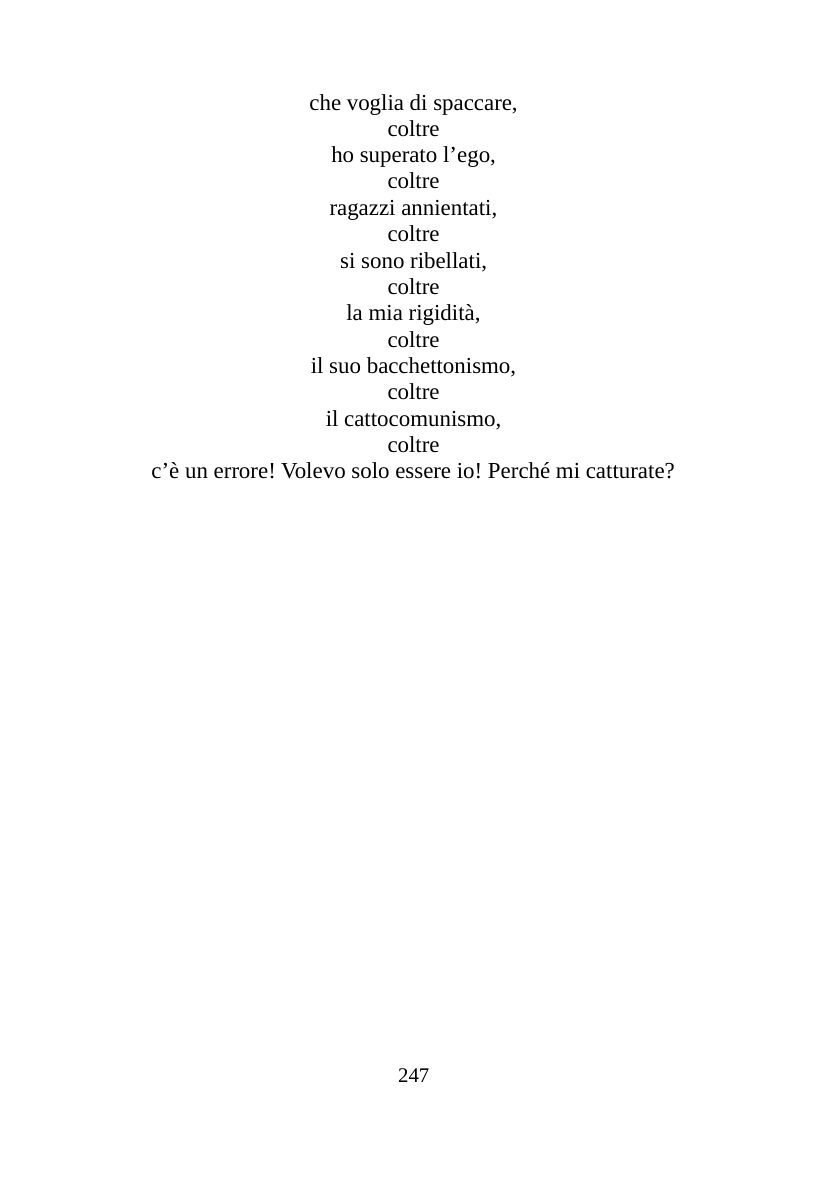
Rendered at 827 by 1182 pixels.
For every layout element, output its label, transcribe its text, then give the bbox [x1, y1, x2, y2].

text che voglia di spaccare, coltre ho superato l’ego, coltre ragazzi annientati, coltre si sono ribellati, coltre la mia rigidità, coltre il suo bacchettonismo, coltre il cattocomunismo, coltre c’è un errore! Volevo solo essere io! Perché mi catturate? [88, 88, 738, 484]
